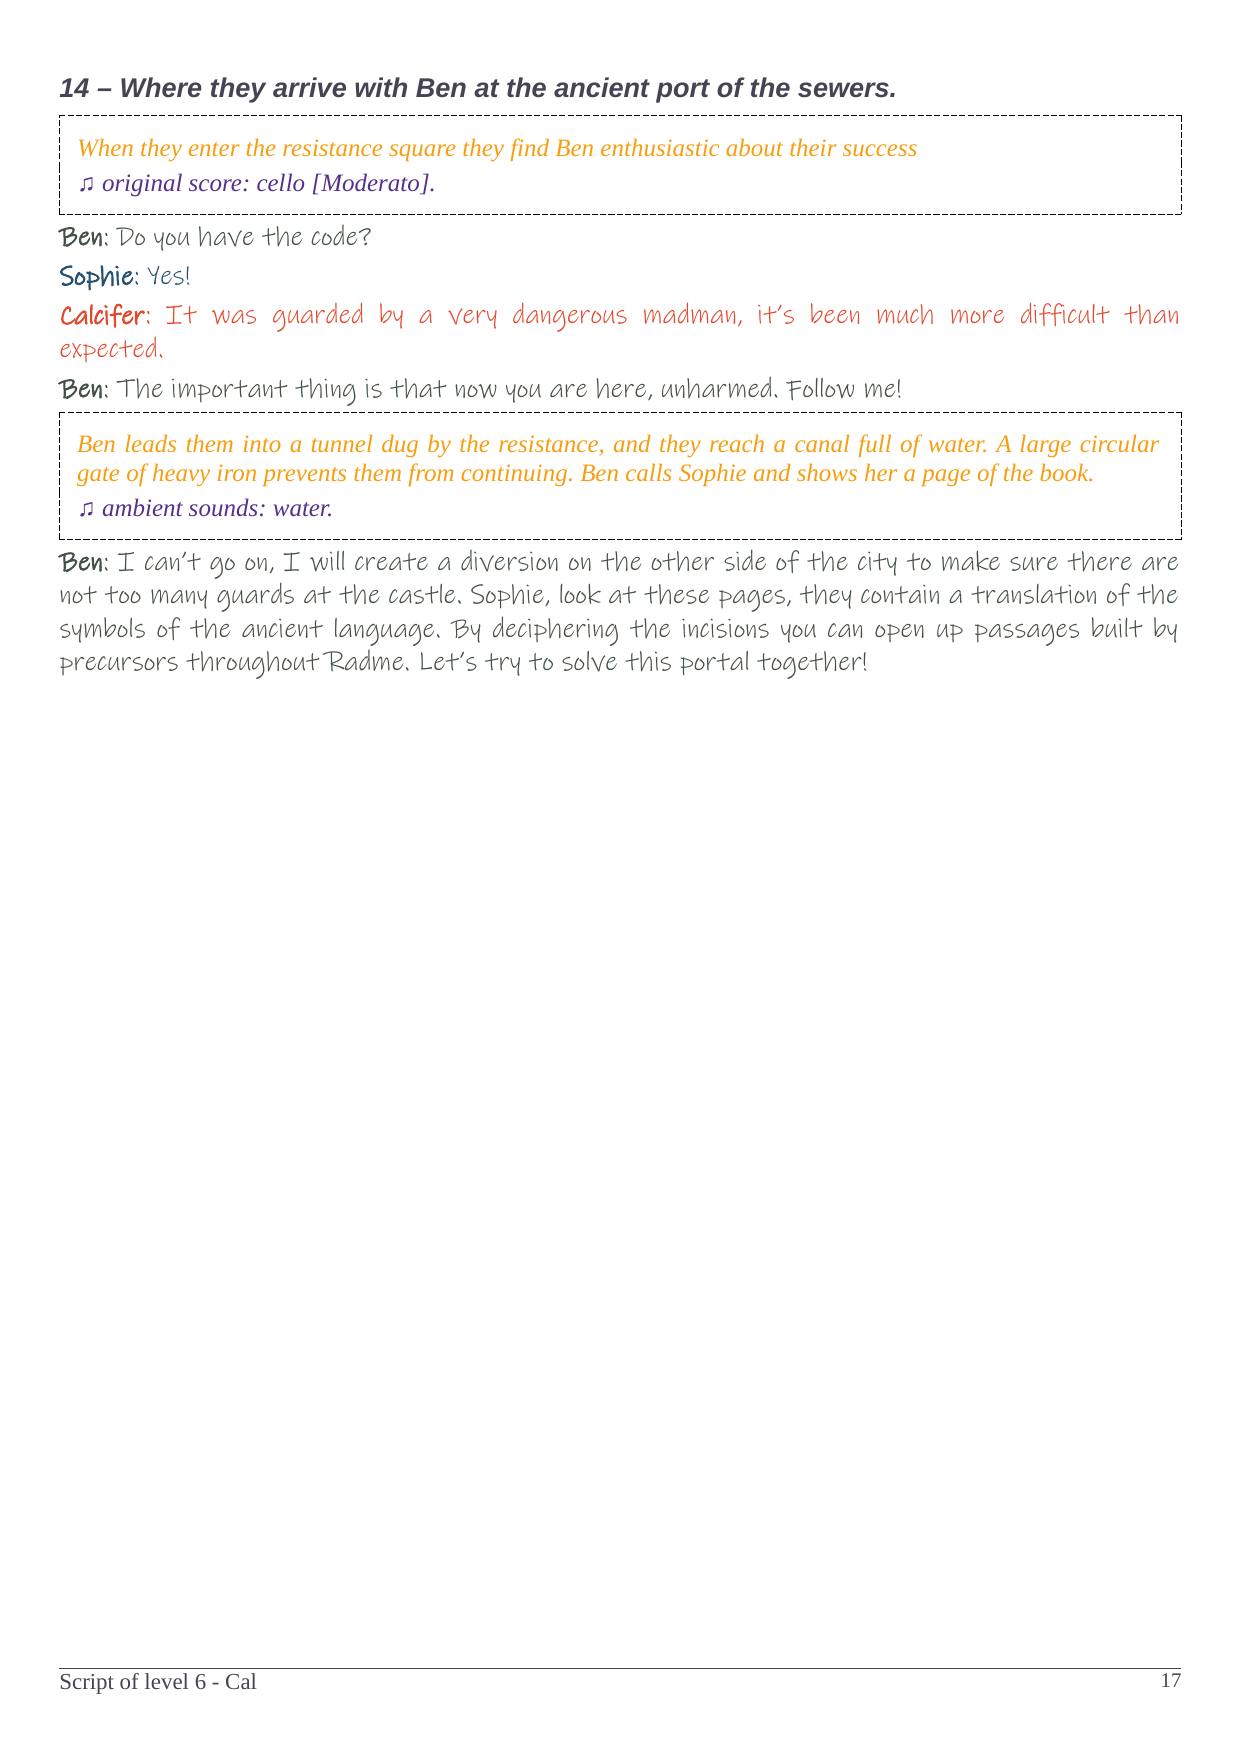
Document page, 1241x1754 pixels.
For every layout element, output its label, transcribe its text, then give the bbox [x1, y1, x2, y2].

text ♫ ambient sounds: water. [59, 475, 1181, 539]
text Sophie: Yes! [59, 260, 1181, 293]
text Ben leads them into a tunnel dug by the resistance, and they reach a canal full of water. A large circular gate of heavy iron prevents them from continuing. Ben calls Sophie and shows her a page of the book. [59, 412, 1181, 475]
text Ben: Do you have the code? [59, 220, 1181, 254]
text ♫ original score: cello [Moderato]. [59, 150, 1181, 214]
text Calcifer: It was guarded by a very dangerous madman, it’s been much more difficult than expected. [59, 299, 1181, 366]
text Ben: I can’t go on, I will create a diversion on the other side of the city to make sure there are not too many guards at the castle. Sophie, look at these pages, they contain a translation of the symbols of the ancient language. By deciphering the incisions you can open up passages built by precursors throughout Radme. Let’s try to solve this portal together! [59, 546, 1181, 680]
text When they enter the resistance square they find Ben enthusiastic about their success [59, 115, 1181, 150]
text Ben: The important thing is that now you are here, unharmed. Follow me! [59, 372, 1181, 406]
subtitle 14 – Where they arrive with Ben at the ancient port of the sewers. [59, 72, 1181, 103]
